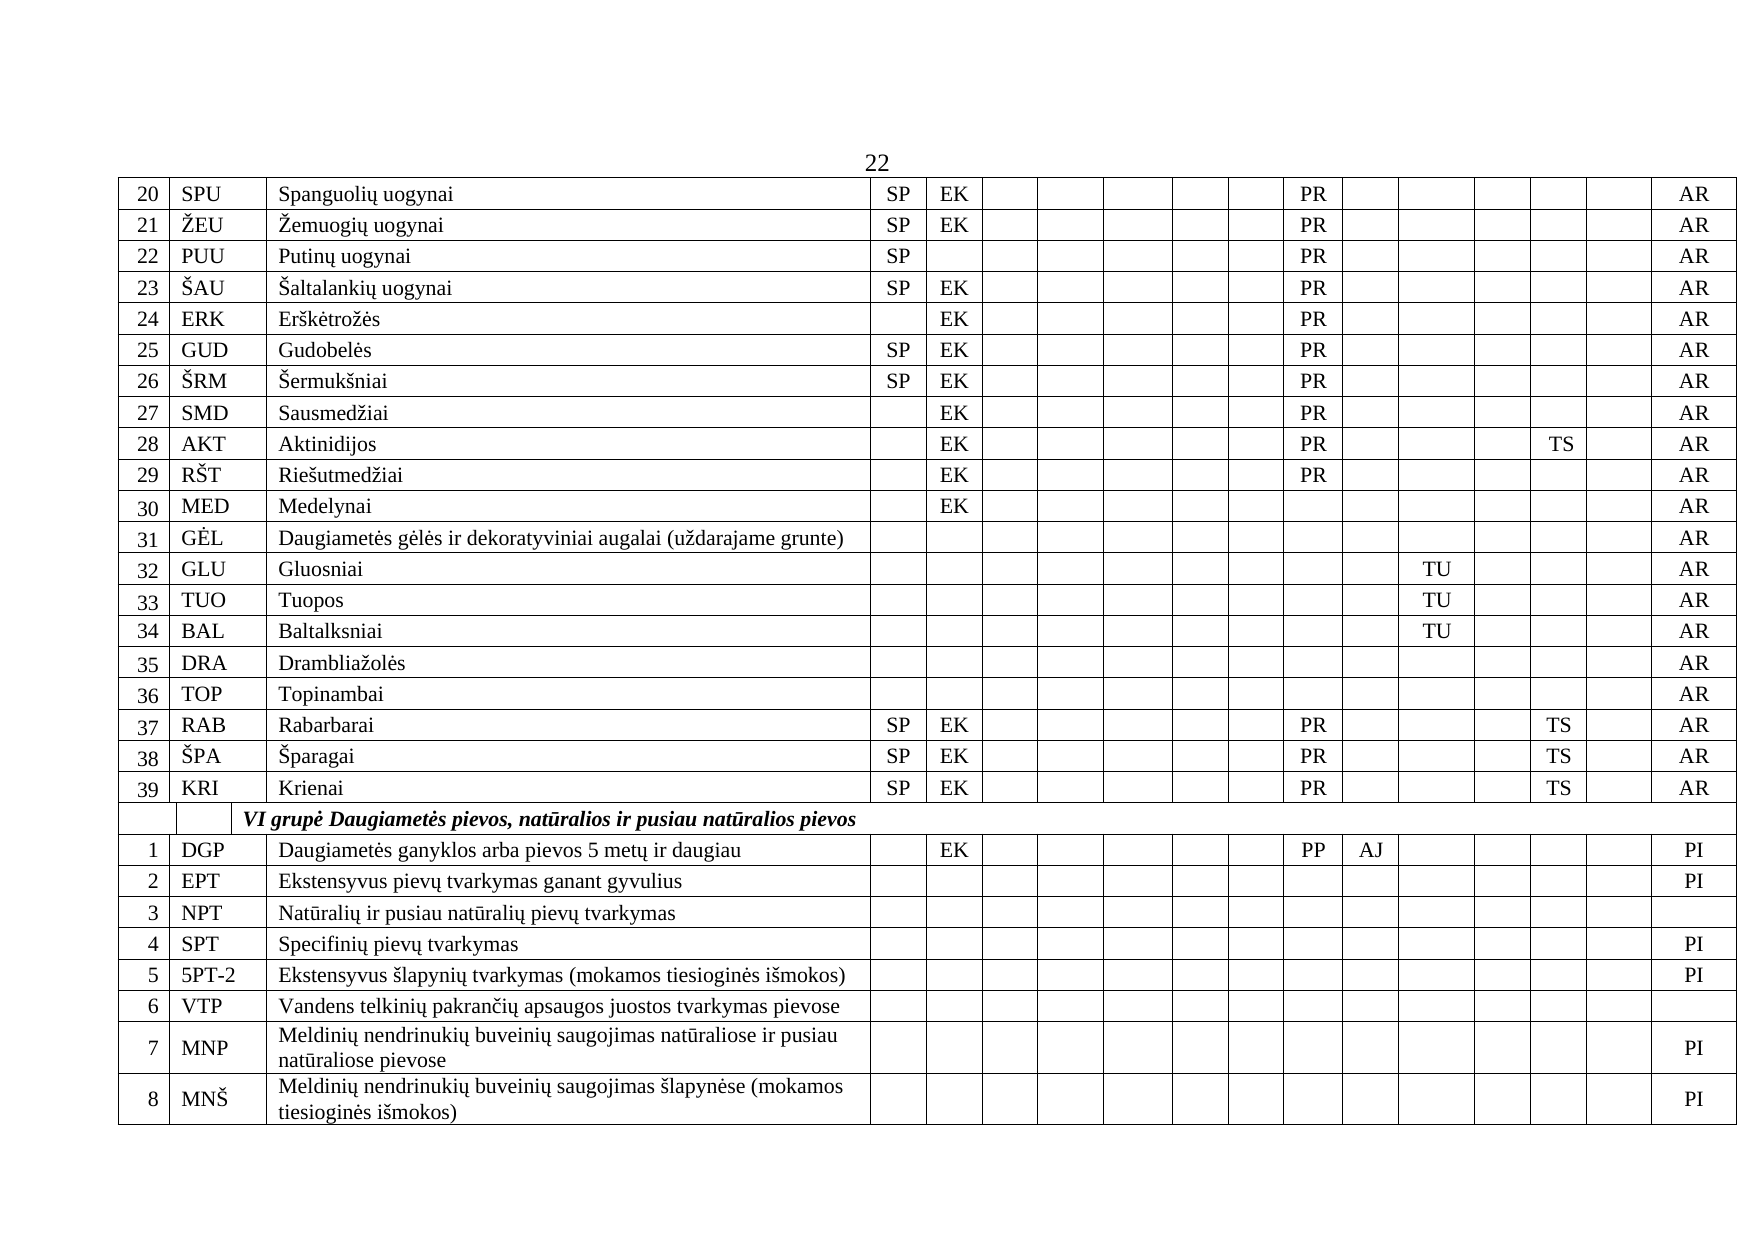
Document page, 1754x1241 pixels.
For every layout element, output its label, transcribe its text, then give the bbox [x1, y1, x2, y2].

table_cell [1531, 835, 1586, 865]
table_cell [1104, 272, 1172, 302]
table_cell [1399, 428, 1474, 458]
table_cell TU [1399, 553, 1474, 583]
table_cell PI [1652, 928, 1736, 958]
table_cell [1475, 616, 1530, 646]
table_cell [1343, 303, 1398, 333]
table_cell PR [1284, 772, 1342, 802]
table_cell [1531, 241, 1586, 271]
table_cell [1587, 835, 1651, 865]
table_cell [871, 647, 926, 677]
table_cell EK [927, 710, 982, 740]
table_cell [1531, 897, 1586, 927]
table_cell [983, 491, 1037, 521]
table_cell [1284, 522, 1342, 552]
table_cell [1229, 397, 1283, 427]
table_cell [1343, 553, 1398, 583]
table_cell Sausmedžiai [267, 397, 870, 427]
table_cell AR [1652, 303, 1736, 333]
table_cell [1475, 522, 1530, 552]
table_cell [1399, 866, 1474, 896]
table_cell [927, 553, 982, 583]
table_cell Rabarbarai [267, 710, 870, 740]
table_cell [1531, 678, 1586, 708]
table_cell TOP [170, 678, 266, 708]
table_cell [1587, 741, 1651, 771]
table_cell [1038, 991, 1103, 1021]
table_cell [1173, 1022, 1228, 1072]
table_cell [983, 960, 1037, 990]
table_cell [1475, 835, 1530, 865]
table_cell [1475, 647, 1530, 677]
table_cell 3 [119, 897, 169, 927]
table_cell [1475, 772, 1530, 802]
table_cell [1038, 616, 1103, 646]
table_cell 8 [119, 1074, 169, 1124]
table_cell ŽEU [170, 210, 266, 240]
table_cell 30 [119, 491, 169, 521]
table_cell [1229, 428, 1283, 458]
table_cell [1104, 241, 1172, 271]
table_cell [1229, 210, 1283, 240]
table_cell [1531, 397, 1586, 427]
table_cell TU [1399, 616, 1474, 646]
table_cell [1587, 241, 1651, 271]
table_cell Drambliažolės [267, 647, 870, 677]
table_cell [1399, 991, 1474, 1021]
table_cell [927, 647, 982, 677]
table_cell [1587, 428, 1651, 458]
table_cell [177, 803, 231, 833]
table_cell [1587, 522, 1651, 552]
table_cell Ekstensyvus pievų tvarkymas ganant gyvulius [267, 866, 870, 896]
table_cell [1229, 272, 1283, 302]
table_cell SP [871, 241, 926, 271]
table_cell EK [927, 303, 982, 333]
table_cell 26 [119, 366, 169, 396]
table_cell [1284, 491, 1342, 521]
table_cell [927, 960, 982, 990]
table_cell Žemuogių uogynai [267, 210, 870, 240]
table_cell Šaltalankių uogynai [267, 272, 870, 302]
table_cell [1038, 553, 1103, 583]
table_cell [871, 303, 926, 333]
table_cell Krienai [267, 772, 870, 802]
table_cell [927, 928, 982, 958]
table_cell [1531, 210, 1586, 240]
table_cell [1587, 210, 1651, 240]
table_cell BAL [170, 616, 266, 646]
table_cell [871, 460, 926, 490]
table_cell [871, 553, 926, 583]
table_cell [927, 616, 982, 646]
table_cell [1173, 678, 1228, 708]
table_cell Specifinių pievų tvarkymas [267, 928, 870, 958]
table_cell [1038, 741, 1103, 771]
table_cell [871, 491, 926, 521]
table_cell [1173, 741, 1228, 771]
table_cell [1587, 866, 1651, 896]
table_cell [983, 210, 1037, 240]
table_cell [1038, 397, 1103, 427]
table_cell [1475, 335, 1530, 365]
table_cell [1284, 616, 1342, 646]
table_cell [1229, 178, 1283, 208]
table_cell [1399, 272, 1474, 302]
table_cell [1173, 303, 1228, 333]
table_cell [1104, 647, 1172, 677]
table_cell SP [871, 210, 926, 240]
table_cell [1475, 491, 1530, 521]
table_cell [1104, 991, 1172, 1021]
table_cell [983, 366, 1037, 396]
table_cell SMD [170, 397, 266, 427]
table_cell [1284, 585, 1342, 615]
table_cell [927, 241, 982, 271]
table_cell 32 [119, 553, 169, 583]
table_cell AR [1652, 272, 1736, 302]
table_cell AR [1652, 397, 1736, 427]
table_cell [1475, 1022, 1530, 1072]
table_cell [1475, 366, 1530, 396]
table_cell [983, 1022, 1037, 1072]
table_cell [1229, 585, 1283, 615]
table_cell Natūralių ir pusiau natūralių pievų tvarkymas [267, 897, 870, 927]
table_cell TS [1531, 772, 1586, 802]
table_cell [1587, 397, 1651, 427]
table_cell AR [1652, 460, 1736, 490]
table_cell TS [1531, 710, 1586, 740]
table_cell KRI [170, 772, 266, 802]
table_cell EK [927, 491, 982, 521]
table_cell [1652, 897, 1736, 927]
table_cell Daugiametės ganyklos arba pievos 5 metų ir daugiau [267, 835, 870, 865]
table_cell Topinambai [267, 678, 870, 708]
table_cell [1343, 366, 1398, 396]
table_cell [1343, 741, 1398, 771]
table_cell [1173, 366, 1228, 396]
table_cell [1104, 210, 1172, 240]
table_cell [1475, 428, 1530, 458]
table_cell [871, 678, 926, 708]
table_cell [1173, 335, 1228, 365]
table_cell [1173, 428, 1228, 458]
table_cell [1399, 960, 1474, 990]
table_cell [983, 460, 1037, 490]
table_cell [1104, 1022, 1172, 1072]
table_cell DGP [170, 835, 266, 865]
table_cell [1587, 1074, 1651, 1124]
table_cell [1475, 991, 1530, 1021]
table_cell [871, 928, 926, 958]
table_cell [1399, 366, 1474, 396]
table_cell [1475, 178, 1530, 208]
table_cell 20 [119, 178, 169, 208]
table_cell [1587, 647, 1651, 677]
table_cell 27 [119, 397, 169, 427]
table_cell [1343, 1074, 1398, 1124]
table_cell [1587, 616, 1651, 646]
table_cell AR [1652, 428, 1736, 458]
table_cell [983, 522, 1037, 552]
table_cell Šermukšniai [267, 366, 870, 396]
table_cell AR [1652, 522, 1736, 552]
table_cell AR [1652, 647, 1736, 677]
table_cell [1284, 553, 1342, 583]
table_cell [1173, 241, 1228, 271]
table_cell Riešutmedžiai [267, 460, 870, 490]
table_cell [1475, 1074, 1530, 1124]
table_cell [871, 585, 926, 615]
table_cell Aktinidijos [267, 428, 870, 458]
table_cell [1229, 616, 1283, 646]
table_cell [1229, 491, 1283, 521]
table_cell [983, 897, 1037, 927]
table_cell [1343, 772, 1398, 802]
table_cell [1038, 241, 1103, 271]
table_cell PR [1284, 241, 1342, 271]
table_cell [1475, 710, 1530, 740]
table_cell [1399, 710, 1474, 740]
table_cell [1104, 460, 1172, 490]
table_cell [1038, 710, 1103, 740]
table_cell 34 [119, 616, 169, 646]
table_cell AR [1652, 616, 1736, 646]
table_cell [1229, 741, 1283, 771]
table_cell [1399, 210, 1474, 240]
table_cell Spanguolių uogynai [267, 178, 870, 208]
table_cell [1343, 585, 1398, 615]
table_cell [1587, 710, 1651, 740]
table_cell 37 [119, 710, 169, 740]
table_cell [1038, 1022, 1103, 1072]
table_cell [1284, 991, 1342, 1021]
table_cell [1104, 710, 1172, 740]
table_cell ERK [170, 303, 266, 333]
table_cell 22 [119, 241, 169, 271]
table_cell [983, 835, 1037, 865]
table_cell AR [1652, 710, 1736, 740]
table_cell [1531, 616, 1586, 646]
table_cell [983, 335, 1037, 365]
table_cell [1038, 928, 1103, 958]
table_cell [1038, 678, 1103, 708]
table_cell [871, 616, 926, 646]
table_cell 21 [119, 210, 169, 240]
table_cell 31 [119, 522, 169, 552]
table_cell [1229, 303, 1283, 333]
table_cell [927, 866, 982, 896]
table_cell Gudobelės [267, 335, 870, 365]
table_cell [1343, 928, 1398, 958]
table_cell [1587, 928, 1651, 958]
table_cell [1531, 178, 1586, 208]
table_cell Šparagai [267, 741, 870, 771]
table_cell EK [927, 397, 982, 427]
table_cell [1038, 303, 1103, 333]
table_cell [1531, 960, 1586, 990]
table_cell [871, 397, 926, 427]
table_cell SPU [170, 178, 266, 208]
table_cell AR [1652, 772, 1736, 802]
table_cell [983, 772, 1037, 802]
table_cell Putinų uogynai [267, 241, 870, 271]
table_cell [1173, 272, 1228, 302]
table_cell TU [1399, 585, 1474, 615]
table_cell [1038, 772, 1103, 802]
table_cell [1343, 647, 1398, 677]
table_cell [1475, 210, 1530, 240]
table_cell PR [1284, 741, 1342, 771]
table_cell [1104, 1074, 1172, 1124]
table_cell [1531, 553, 1586, 583]
table_cell [1104, 835, 1172, 865]
table_cell [1173, 772, 1228, 802]
table_cell 29 [119, 460, 169, 490]
table_cell [1229, 897, 1283, 927]
table_cell PI [1652, 960, 1736, 990]
table_cell [1173, 210, 1228, 240]
table_cell EK [927, 210, 982, 240]
table_cell EK [927, 178, 982, 208]
table_cell 36 [119, 678, 169, 708]
table_cell [1343, 241, 1398, 271]
table_cell [1531, 585, 1586, 615]
table_cell [1531, 366, 1586, 396]
table_cell [1104, 585, 1172, 615]
table_cell [1229, 866, 1283, 896]
table_cell [1038, 585, 1103, 615]
table_cell [1343, 210, 1398, 240]
table_cell [1587, 991, 1651, 1021]
table_cell [1399, 928, 1474, 958]
table_cell [1229, 772, 1283, 802]
table_cell [1475, 866, 1530, 896]
table_cell [1343, 522, 1398, 552]
table_cell [1038, 178, 1103, 208]
table_cell [1587, 491, 1651, 521]
table_cell Medelynai [267, 491, 870, 521]
table_cell [1587, 460, 1651, 490]
table_cell [983, 241, 1037, 271]
table_cell [1229, 241, 1283, 271]
table_cell [1038, 960, 1103, 990]
table_cell [1038, 866, 1103, 896]
table_cell AR [1652, 366, 1736, 396]
table_cell [871, 897, 926, 927]
table_cell [1343, 178, 1398, 208]
table_cell TUO [170, 585, 266, 615]
table_cell Daugiametės gėlės ir dekoratyviniai augalai (uždarajame grunte) [267, 522, 870, 552]
table_cell [1399, 772, 1474, 802]
table_cell [983, 678, 1037, 708]
table_cell AKT [170, 428, 266, 458]
table_cell [1229, 522, 1283, 552]
table_cell 5 [119, 960, 169, 990]
table_cell [1475, 272, 1530, 302]
table_cell PP [1284, 835, 1342, 865]
table_cell MNP [170, 1022, 266, 1072]
table_cell PR [1284, 178, 1342, 208]
table_cell [1284, 897, 1342, 927]
table_cell [1173, 1074, 1228, 1124]
table_cell MNŠ [170, 1074, 266, 1124]
table_cell RAB [170, 710, 266, 740]
table_cell [1587, 772, 1651, 802]
table_cell [1343, 460, 1398, 490]
table_cell [1229, 678, 1283, 708]
table_cell [1104, 491, 1172, 521]
table_cell [1229, 366, 1283, 396]
table_cell [871, 991, 926, 1021]
table_cell [871, 428, 926, 458]
table_cell [1173, 897, 1228, 927]
table_cell TS [1531, 428, 1586, 458]
table_cell ŠAU [170, 272, 266, 302]
table_cell [1038, 1074, 1103, 1124]
table_cell [1038, 522, 1103, 552]
table_cell [983, 553, 1037, 583]
table_cell AR [1652, 241, 1736, 271]
table_cell [119, 803, 176, 833]
table_cell [1475, 460, 1530, 490]
table_cell [1104, 741, 1172, 771]
table_cell AJ [1343, 835, 1398, 865]
table_cell 33 [119, 585, 169, 615]
table_cell [1104, 897, 1172, 927]
table_cell [1531, 303, 1586, 333]
table_cell [1038, 335, 1103, 365]
table_cell Meldinių nendrinukių buveinių saugojimas šlapynėse (mokamos tiesioginės išmokos) [267, 1074, 870, 1124]
table_cell NPT [170, 897, 266, 927]
table_cell [1173, 710, 1228, 740]
table_cell [1343, 866, 1398, 896]
table_cell [983, 585, 1037, 615]
table_cell [1531, 491, 1586, 521]
table_cell [1173, 960, 1228, 990]
table_cell [1399, 522, 1474, 552]
table_cell PUU [170, 241, 266, 271]
table_cell PR [1284, 397, 1342, 427]
table_cell [1229, 835, 1283, 865]
table_cell [1104, 960, 1172, 990]
table_cell [1104, 178, 1172, 208]
table_cell SP [871, 366, 926, 396]
table_cell [1343, 991, 1398, 1021]
table_cell [1038, 460, 1103, 490]
table_cell [983, 928, 1037, 958]
table_cell [871, 835, 926, 865]
table_cell [1399, 241, 1474, 271]
table_cell [983, 741, 1037, 771]
table_cell [1399, 491, 1474, 521]
table_cell [1531, 1074, 1586, 1124]
table_cell 39 [119, 772, 169, 802]
table_cell SP [871, 178, 926, 208]
table_cell AR [1652, 335, 1736, 365]
table_cell [983, 1074, 1037, 1124]
table_cell [1343, 335, 1398, 365]
table_cell [1475, 928, 1530, 958]
table_cell [1475, 397, 1530, 427]
table_cell [1587, 1022, 1651, 1072]
table_cell [1104, 397, 1172, 427]
table_cell [1343, 678, 1398, 708]
table_cell [1104, 553, 1172, 583]
table_cell AR [1652, 491, 1736, 521]
table_cell [1104, 366, 1172, 396]
table_cell [1284, 678, 1342, 708]
table_cell 4 [119, 928, 169, 958]
table_cell ŠRM [170, 366, 266, 396]
table_cell EK [927, 366, 982, 396]
table_cell EK [927, 741, 982, 771]
table_cell AR [1652, 585, 1736, 615]
table_cell 38 [119, 741, 169, 771]
table_cell [1399, 460, 1474, 490]
table_cell 35 [119, 647, 169, 677]
table_cell [1475, 585, 1530, 615]
table_cell [1399, 1074, 1474, 1124]
table_cell [1343, 397, 1398, 427]
table_cell 5PT-2 [170, 960, 266, 990]
table_cell [1587, 960, 1651, 990]
table_cell [1475, 741, 1530, 771]
table_cell [1284, 1074, 1342, 1124]
table_cell [1104, 772, 1172, 802]
table_cell 28 [119, 428, 169, 458]
table_cell MED [170, 491, 266, 521]
table_cell [1399, 678, 1474, 708]
table_cell EK [927, 460, 982, 490]
table_cell [1104, 522, 1172, 552]
table_cell [927, 991, 982, 1021]
table_cell 24 [119, 303, 169, 333]
table_cell EPT [170, 866, 266, 896]
table_cell [1104, 616, 1172, 646]
table_cell Erškėtrožės [267, 303, 870, 333]
table_cell [1587, 897, 1651, 927]
table_cell [1104, 303, 1172, 333]
table_cell GUD [170, 335, 266, 365]
table_cell [1229, 647, 1283, 677]
table_cell [1284, 866, 1342, 896]
table_cell [1284, 960, 1342, 990]
table_cell [1475, 241, 1530, 271]
table_cell PR [1284, 366, 1342, 396]
table_cell [1104, 335, 1172, 365]
table_cell [1173, 616, 1228, 646]
table_cell [1587, 366, 1651, 396]
table_cell 1 [119, 835, 169, 865]
table_cell [1173, 647, 1228, 677]
table_cell [871, 1022, 926, 1072]
table_cell [871, 866, 926, 896]
table_cell 6 [119, 991, 169, 1021]
table_cell GLU [170, 553, 266, 583]
table_cell [1399, 178, 1474, 208]
table_cell SP [871, 772, 926, 802]
table_cell PI [1652, 1022, 1736, 1072]
table_cell SP [871, 335, 926, 365]
table_cell [1652, 991, 1736, 1021]
table_cell [1399, 741, 1474, 771]
table_cell [1399, 835, 1474, 865]
table_cell [1038, 210, 1103, 240]
table_cell GĖL [170, 522, 266, 552]
table_cell [1229, 335, 1283, 365]
table_cell Baltalksniai [267, 616, 870, 646]
table_cell [1399, 303, 1474, 333]
table_cell [1399, 335, 1474, 365]
table_cell [1531, 1022, 1586, 1072]
table_cell [1531, 991, 1586, 1021]
table_cell Meldinių nendrinukių buveinių saugojimas natūraliose ir pusiau natūraliose pievose [267, 1022, 870, 1072]
table_cell Ekstensyvus šlapynių tvarkymas (mokamos tiesioginės išmokos) [267, 960, 870, 990]
table_cell [983, 866, 1037, 896]
table_cell [1229, 960, 1283, 990]
table_cell [927, 522, 982, 552]
table_cell PR [1284, 335, 1342, 365]
table_cell [927, 1074, 982, 1124]
table_cell [1173, 835, 1228, 865]
table_cell [1475, 678, 1530, 708]
table_cell SP [871, 272, 926, 302]
table_cell [1173, 991, 1228, 1021]
table_cell [1399, 397, 1474, 427]
table_cell [983, 710, 1037, 740]
table_cell [1173, 491, 1228, 521]
table_cell PI [1652, 866, 1736, 896]
table_cell [1104, 428, 1172, 458]
table_cell [871, 1074, 926, 1124]
table_cell PI [1652, 835, 1736, 865]
table_cell VTP [170, 991, 266, 1021]
table_cell [1531, 335, 1586, 365]
table_cell 23 [119, 272, 169, 302]
table_cell 7 [119, 1022, 169, 1072]
table_cell VI grupė Daugiametės pievos, natūralios ir pusiau natūralios pievos [232, 803, 1736, 833]
table_cell [927, 897, 982, 927]
table_cell [1229, 553, 1283, 583]
table_cell [983, 616, 1037, 646]
table_cell DRA [170, 647, 266, 677]
table_cell [1284, 928, 1342, 958]
table_cell [1475, 897, 1530, 927]
table_cell [1104, 866, 1172, 896]
table_cell [1587, 178, 1651, 208]
table_cell [1587, 272, 1651, 302]
table_cell [1475, 303, 1530, 333]
table_cell [1104, 678, 1172, 708]
table_cell [1343, 491, 1398, 521]
table_cell [1038, 272, 1103, 302]
table_cell [1531, 272, 1586, 302]
table_cell EK [927, 272, 982, 302]
table_cell [1173, 397, 1228, 427]
table_cell [1343, 616, 1398, 646]
table_cell [983, 272, 1037, 302]
table_cell [1399, 647, 1474, 677]
table_cell EK [927, 772, 982, 802]
table_cell [1587, 553, 1651, 583]
table_cell [1038, 428, 1103, 458]
table_cell [1399, 897, 1474, 927]
table_cell [983, 397, 1037, 427]
table_cell EK [927, 335, 982, 365]
table_cell [1173, 522, 1228, 552]
table_cell Vandens telkinių pakrančių apsaugos juostos tvarkymas pievose [267, 991, 870, 1021]
table_cell [1399, 1022, 1474, 1072]
table_cell [983, 303, 1037, 333]
table_cell [1531, 522, 1586, 552]
table_cell [1173, 553, 1228, 583]
table_cell [1229, 1022, 1283, 1072]
table_cell [1587, 678, 1651, 708]
table_cell [1587, 303, 1651, 333]
table_cell [1531, 460, 1586, 490]
table_cell [1229, 1074, 1283, 1124]
table_cell PR [1284, 303, 1342, 333]
table_cell [983, 178, 1037, 208]
table_cell [1173, 585, 1228, 615]
table_cell [1173, 928, 1228, 958]
table_cell [1038, 897, 1103, 927]
table_cell [1343, 960, 1398, 990]
table_cell [871, 522, 926, 552]
table_cell [983, 647, 1037, 677]
table_cell AR [1652, 178, 1736, 208]
table_cell [983, 428, 1037, 458]
table_cell TS [1531, 741, 1586, 771]
table_cell SP [871, 710, 926, 740]
table_cell [1343, 272, 1398, 302]
table_cell [1284, 647, 1342, 677]
table_cell [1173, 460, 1228, 490]
table_cell PR [1284, 272, 1342, 302]
table_cell [871, 960, 926, 990]
table_cell PR [1284, 460, 1342, 490]
table_cell Tuopos [267, 585, 870, 615]
table_cell [1229, 991, 1283, 1021]
table_cell [1343, 897, 1398, 927]
table_cell 25 [119, 335, 169, 365]
table_cell AR [1652, 210, 1736, 240]
table_cell ŠPA [170, 741, 266, 771]
table_cell [927, 1022, 982, 1072]
table_cell SPT [170, 928, 266, 958]
table_cell [1229, 928, 1283, 958]
table_cell [1038, 835, 1103, 865]
table_cell SP [871, 741, 926, 771]
table_cell [1531, 647, 1586, 677]
table_cell [1173, 866, 1228, 896]
table_cell [1038, 647, 1103, 677]
table_cell EK [927, 428, 982, 458]
table_cell PR [1284, 210, 1342, 240]
table_cell [927, 678, 982, 708]
table_cell 2 [119, 866, 169, 896]
table_cell [1531, 928, 1586, 958]
table_cell [1343, 428, 1398, 458]
table_cell RŠT [170, 460, 266, 490]
table_cell [1038, 366, 1103, 396]
table_cell [1475, 960, 1530, 990]
table_cell [1173, 178, 1228, 208]
table_cell [1104, 928, 1172, 958]
table_cell [1229, 460, 1283, 490]
table_cell [1587, 335, 1651, 365]
table_cell [1038, 491, 1103, 521]
table_cell [1284, 1022, 1342, 1072]
table_cell [983, 991, 1037, 1021]
table_cell [1531, 866, 1586, 896]
table_cell [1587, 585, 1651, 615]
table_cell PI [1652, 1074, 1736, 1124]
table_cell [1343, 1022, 1398, 1072]
table_cell [1343, 710, 1398, 740]
table_cell [927, 585, 982, 615]
table_cell [1229, 710, 1283, 740]
table_cell Gluosniai [267, 553, 870, 583]
table_cell AR [1652, 678, 1736, 708]
table_cell EK [927, 835, 982, 865]
table_cell [1475, 553, 1530, 583]
table_cell PR [1284, 428, 1342, 458]
table_cell AR [1652, 741, 1736, 771]
table_cell PR [1284, 710, 1342, 740]
table_cell AR [1652, 553, 1736, 583]
